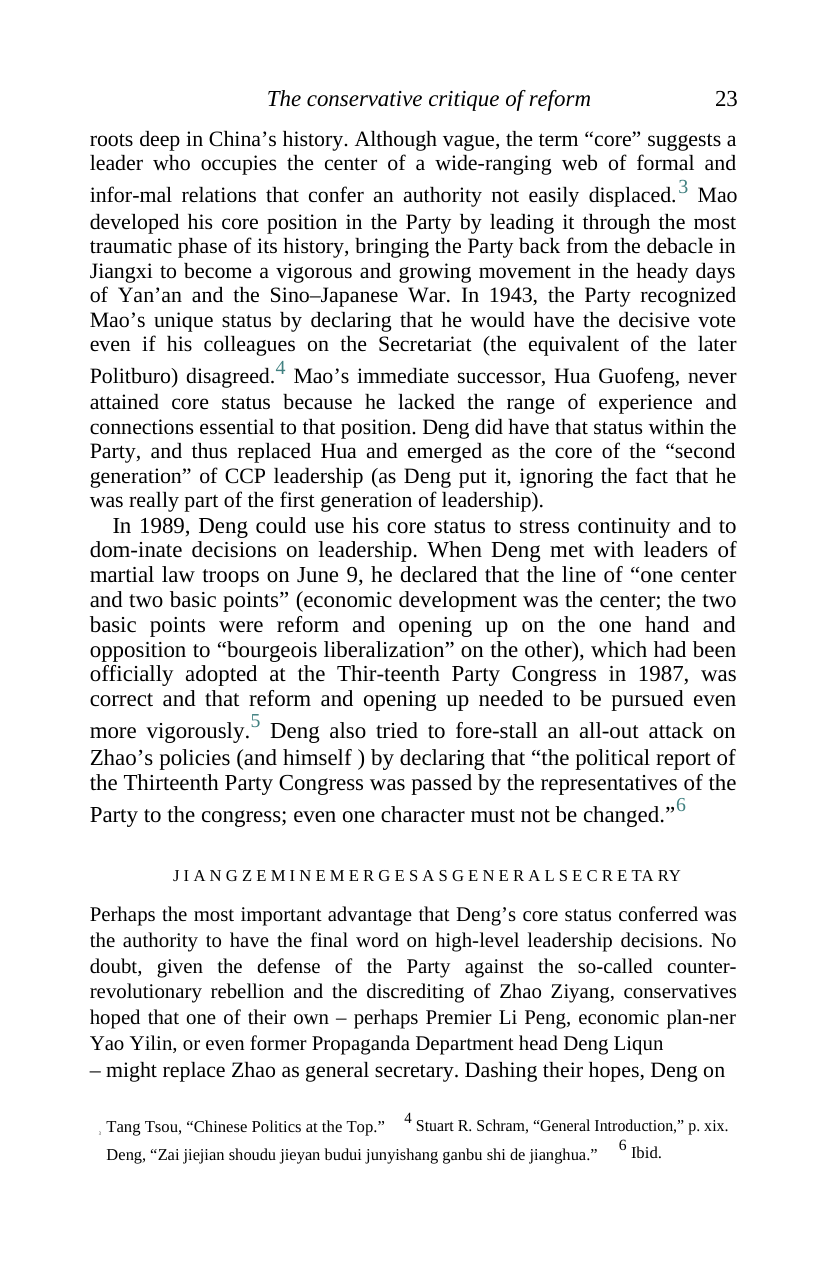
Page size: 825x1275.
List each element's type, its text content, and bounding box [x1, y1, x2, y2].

table_cell [94, 1137, 102, 1164]
table_cell 6 Ibid. [602, 1137, 733, 1164]
table_header 3 [94, 1109, 102, 1137]
table_header 4 Stuart R. Schram, “General Introduction,” p. xix. [388, 1109, 733, 1137]
table_cell Deng, “Zai jiejian shoudu jieyan budui junyishang ganbu shi de jianghua.” [102, 1137, 602, 1164]
table_header 23 [638, 83, 737, 111]
table_header Tang Tsou, “Chinese Politics at the Top.” [102, 1109, 387, 1137]
text J I A N G Z E M I N E M E R G E S A S G E N E R A L S E C R E TA RY [173, 866, 737, 885]
text – might replace Zhao as general secretary. Dashing their hopes, Deng on [89, 1057, 737, 1082]
table_header The conservative critique of reform [267, 83, 637, 111]
text Perhaps the most important advantage that Deng’s core status conferred was the authority to have the final word on high-level leadership decisions. No doubt, given the defense of the Party against the so-called counter-revolutionary rebellion and the discrediting of Zhao Ziyang, conservatives hoped that one of their own – perhaps Premier Li Peng, economic plan-ner Yao Yilin, or even former Propaganda Department head Deng Liqun [89, 902, 737, 1055]
text In 1989, Deng could use his core status to stress continuity and to dom-inate decisions on leadership. When Deng met with leaders of martial law troops on June 9, he declared that the line of “one center and two basic points” (economic development was the center; the two basic points were reform and opening up on the one hand and opposition to “bourgeois liberalization” on the other), which had been officially adopted at the Thir-teenth Party Congress in 1987, was correct and that reform and opening up needed to be pursued even more vigorously.5 Deng also tried to fore-stall an all-out attack on Zhao’s policies (and himself ) by declaring that “the political report of the Thirteenth Party Congress was passed by the representatives of the Party to the congress; even one character must not be changed.”6 [89, 513, 737, 829]
text roots deep in China’s history. Although vague, the term “core” suggests a leader who occupies the center of a wide-ranging web of formal and infor-mal relations that confer an authority not easily displaced.3 Mao developed his core position in the Party by leading it through the most traumatic phase of its history, bringing the Party back from the debacle in Jiangxi to become a vigorous and growing movement in the heady days of Yan’an and the Sino–Japanese War. In 1943, the Party recognized Mao’s unique status by declaring that he would have the decisive vote even if his colleagues on the Secretariat (the equivalent of the later Politburo) disagreed.4 Mao’s immediate successor, Hua Guofeng, never attained core status because he lacked the range of experience and connections essential to that position. Deng did have that status within the Party, and thus replaced Hua and emerged as the core of the “second generation” of CCP leadership (as Deng put it, ignoring the fact that he was really part of the first generation of leadership). [89, 127, 737, 512]
